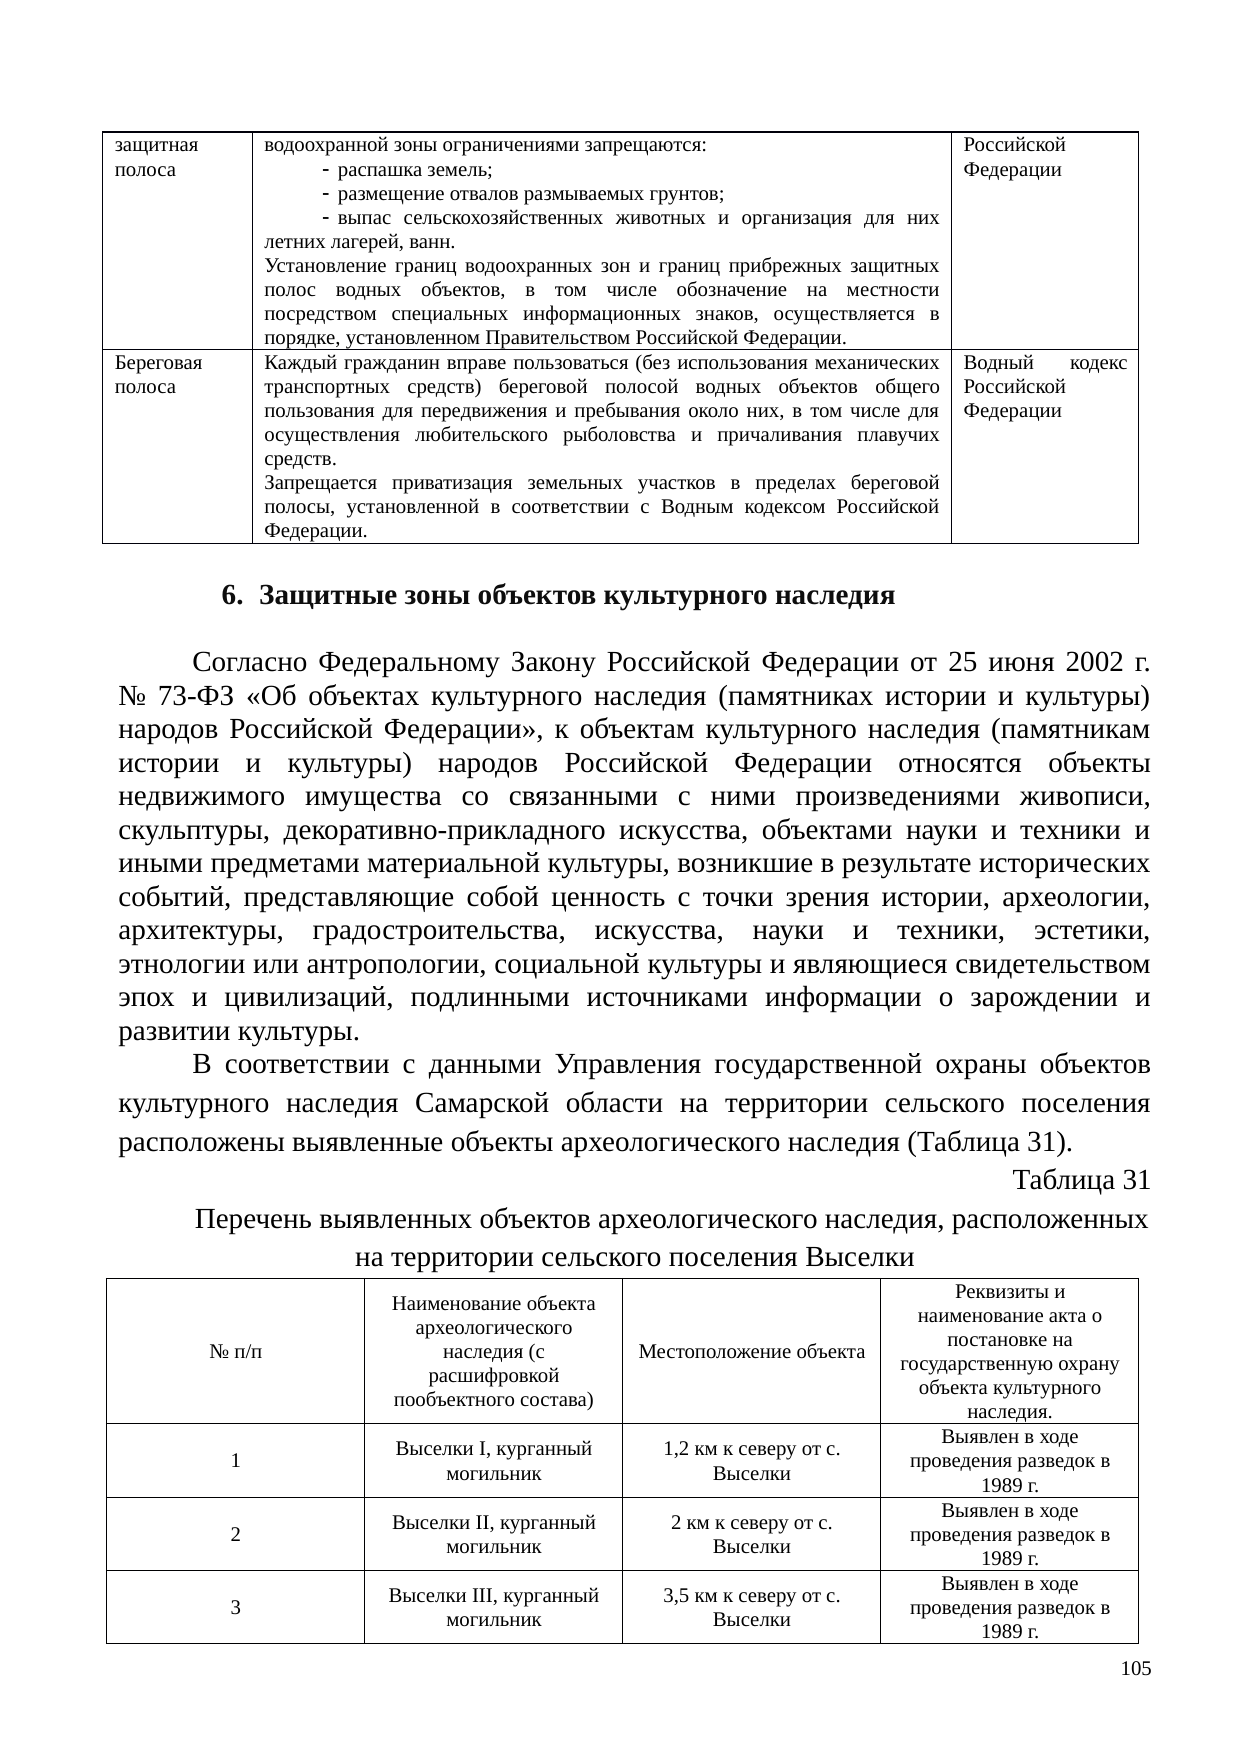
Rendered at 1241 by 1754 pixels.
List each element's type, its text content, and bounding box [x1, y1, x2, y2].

text Таблица 31 [118, 1162, 1152, 1196]
table_header Наименование объекта археологического наследия (с расшифровкой пообъектного состава) [365, 1279, 622, 1423]
table_cell Водный кодекс Российской Федерации [952, 350, 1138, 542]
table_cell Выявлен в ходе проведения разведок в 1989 г. [881, 1424, 1138, 1497]
table_cell Береговая полоса [103, 350, 252, 542]
table_cell Выселки I, курганный могильник [365, 1424, 622, 1497]
table_header Реквизиты и наименование акта о постановке на государственную охрану объекта культурного наследия. [881, 1279, 1138, 1423]
table_cell 3,5 км к северу от с. Выселки [623, 1571, 880, 1643]
table_cell Каждый гражданин вправе пользоваться (без использования механических транспортных средств) береговой полосой водных объектов общего пользования для передвижения и пребывания около них, в том числе для осуществления любительского рыболовства и причаливания плавучих средств. Запрещается приватизация земельных участков в пределах береговой полосы, установленной в соответствии с Водным кодексом Российской Федерации. [253, 350, 951, 542]
list Защитные зоны объектов культурного наследия [221, 577, 1152, 611]
text Согласно Федеральному Закону Российской Федерации от 25 июня 2002 г. № 73-ФЗ «Об объектах культурного наследия (памятниках истории и культуры) народов Российской Федерации», к объектам культурного наследия (памятникам истории и культуры) народов Российской Федерации относятся объекты недвижимого имущества со связанными с ними произведениями живописи, скульптуры, декоративно-прикладного искусства, объектами науки и техники и иными предметами материальной культуры, возникшие в результате исторических событий, представляющие собой ценность с точки зрения истории, археологии, архитектуры, градостроительства, искусства, науки и техники, эстетики, этнологии или антропологии, социальной культуры и являющиеся свидетельством эпох и цивилизаций, подлинными источниками информации о зарождении и развитии культуры. [118, 644, 1152, 1047]
table_cell Выявлен в ходе проведения разведок в 1989 г. [881, 1571, 1138, 1643]
table_cell 1,2 км к северу от с. Выселки [623, 1424, 880, 1497]
table_header Местоположение объекта [623, 1279, 880, 1423]
table_cell 2 [107, 1498, 364, 1570]
text Перечень выявленных объектов археологического наследия, расположенных на территории сельского поселения Выселки [118, 1201, 1152, 1273]
table_cell Выселки II, курганный могильник [365, 1498, 622, 1570]
table_cell Российской Федерации [952, 133, 1138, 349]
table_cell 1 [107, 1424, 364, 1497]
table_cell защитная полоса [103, 133, 252, 349]
table_cell 3 [107, 1571, 364, 1643]
table_cell Выявлен в ходе проведения разведок в 1989 г. [881, 1498, 1138, 1570]
table_cell водоохранной зоны ограничениями запрещаются: распашка земель; размещение отвалов размываемых грунтов; выпас сельскохозяйственных животных и организация для них летних лагерей, ванн. Установление границ водоохранных зон и границ прибрежных защитных полос водных объектов, в том числе обозначение на местности посредством специальных информационных знаков, осуществляется в порядке, установленном Правительством Российской Федерации. [253, 133, 951, 349]
table_header № п/п [107, 1279, 364, 1423]
text В соответствии с данными Управления государственной охраны объектов культурного наследия Самарской области на территории сельского поселения расположены выявленные объекты археологического наследия (Таблица 31). [118, 1047, 1152, 1157]
table_cell 2 км к северу от с. Выселки [623, 1498, 880, 1570]
table_cell Выселки III, курганный могильник [365, 1571, 622, 1643]
